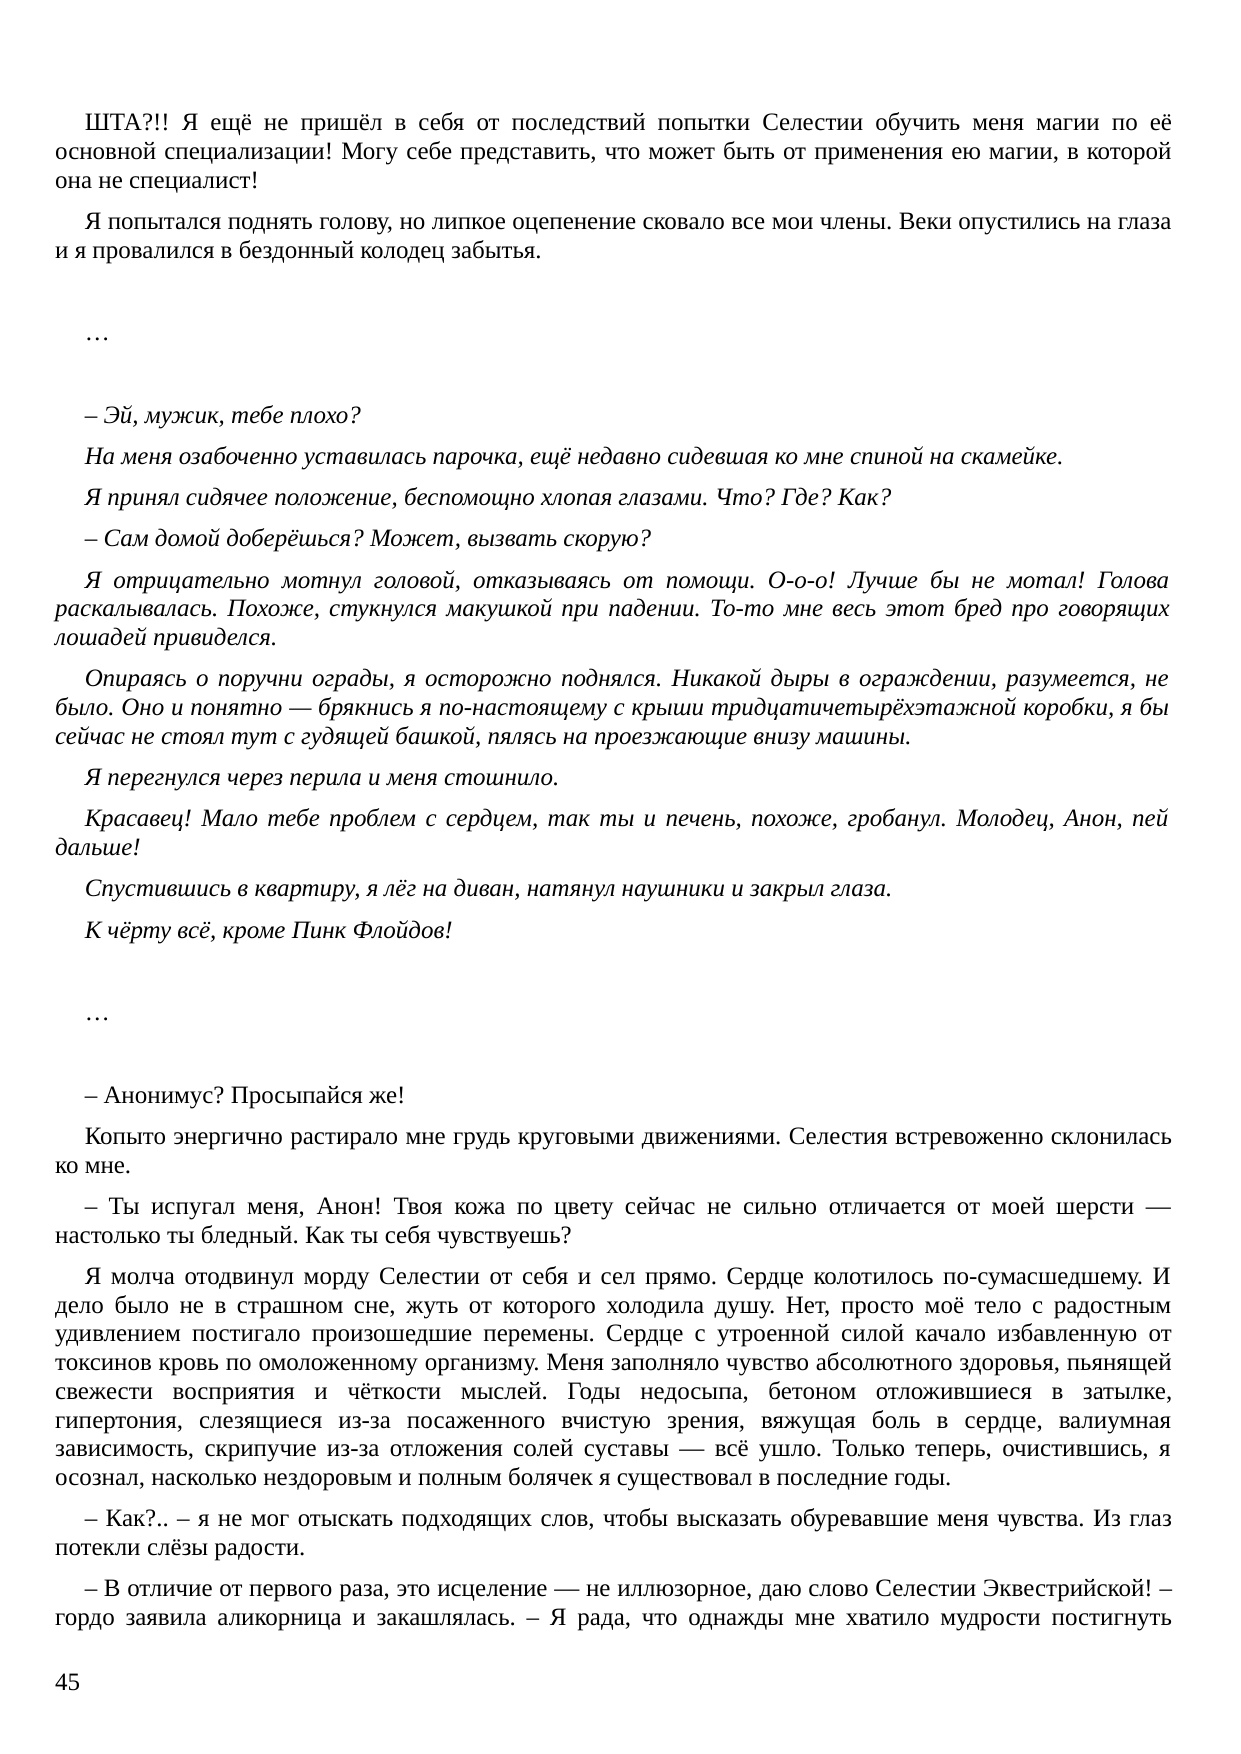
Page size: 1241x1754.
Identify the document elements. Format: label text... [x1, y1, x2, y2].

text Красавец! Мало тебе проблем с сердцем, так ты и печень, похоже, гробанул. Молодец, Анон, пей дальше! [55, 803, 1173, 861]
text – Как?.. – я не мог отыскать подходящих слов, чтобы высказать обуревавшие меня чувства. Из глаз потекли слёзы радости. [55, 1503, 1173, 1561]
text Я отрицательно мотнул головой, отказываясь от помощи. О-о-о! Лучше бы не мотал! Голова раскалывалась. Похоже, стукнулся макушкой при падении. То-то мне весь этот бред про говорящих лошадей привиделся. [55, 565, 1173, 651]
text … [55, 317, 1173, 346]
text Я принял сидячее положение, беспомощно хлопая глазами. Что? Где? Как? [55, 482, 1173, 511]
text Копыто энергично растирало мне грудь круговыми движениями. Селестия встревоженно склонилась ко мне. [55, 1121, 1173, 1178]
text Опираясь о поручни ограды, я осторожно поднялся. Никакой дыры в ограждении, разумеется, не было. Оно и понятно — брякнись я по-настоящему с крыши тридцатичетырёхэтажной коробки, я бы сейчас не стоял тут с гудящей башкой, пялясь на проезжающие внизу машины. [55, 663, 1173, 750]
text Спустившись в квартиру, я лёг на диван, натянул наушники и закрыл глаза. [55, 873, 1173, 902]
text … [55, 997, 1173, 1026]
text Я перегнулся через перила и меня стошнило. [55, 762, 1173, 791]
text К чёрту всё, кроме Пинк Флойдов! [55, 915, 1173, 943]
text – В отличие от первого раза, это исцеление — не иллюзорное, даю слово Селестии Эквестрийской! – гордо заявила аликорница и закашлялась. – Я рада, что однажды мне хватило мудрости постигнуть [55, 1573, 1173, 1631]
text Я молча отодвинул морду Селестии от себя и сел прямо. Сердце колотилось по-сумасшедшему. И дело было не в страшном сне, жуть от которого холодила душу. Нет, просто моё тело с радостным удивлением постигало произошедшие перемены. Сердце с утроенной силой качало избавленную от токсинов кровь по омоложенному организму. Меня заполняло чувство абсолютного здоровья, пьянящей свежести восприятия и чёткости мыслей. Годы недосыпа, бетоном отложившиеся в затылке, гипертония, слезящиеся из-за посаженного вчистую зрения, вяжущая боль в сердце, валиумная зависимость, скрипучие из-за отложения солей суставы — всё ушло. Только теперь, очистившись, я осознал, насколько нездоровым и полным болячек я существовал в последние годы. [55, 1261, 1173, 1491]
text ШТА?!! Я ещё не пришёл в себя от последствий попытки Селестии обучить меня магии по её основной специализации! Могу себе представить, что может быть от применения ею магии, в которой она не специалист! [55, 107, 1173, 193]
text Я попытался поднять голову, но липкое оцепенение сковало все мои члены. Веки опустились на глаза и я провалился в бездонный колодец забытья. [55, 206, 1173, 263]
text На меня озабоченно уставилась парочка, ещё недавно сидевшая ко мне спиной на скамейке. [55, 441, 1173, 470]
text – Анонимус? Просыпайся же! [55, 1080, 1173, 1108]
text – Эй, мужик, тебе плохо? [55, 400, 1173, 428]
text – Ты испугал меня, Анон! Твоя кожа по цвету сейчас не сильно отличается от моей шерсти — настолько ты бледный. Как ты себя чувствуешь? [55, 1191, 1173, 1248]
text – Сам домой доберёшься? Может, вызвать скорую? [55, 523, 1173, 552]
